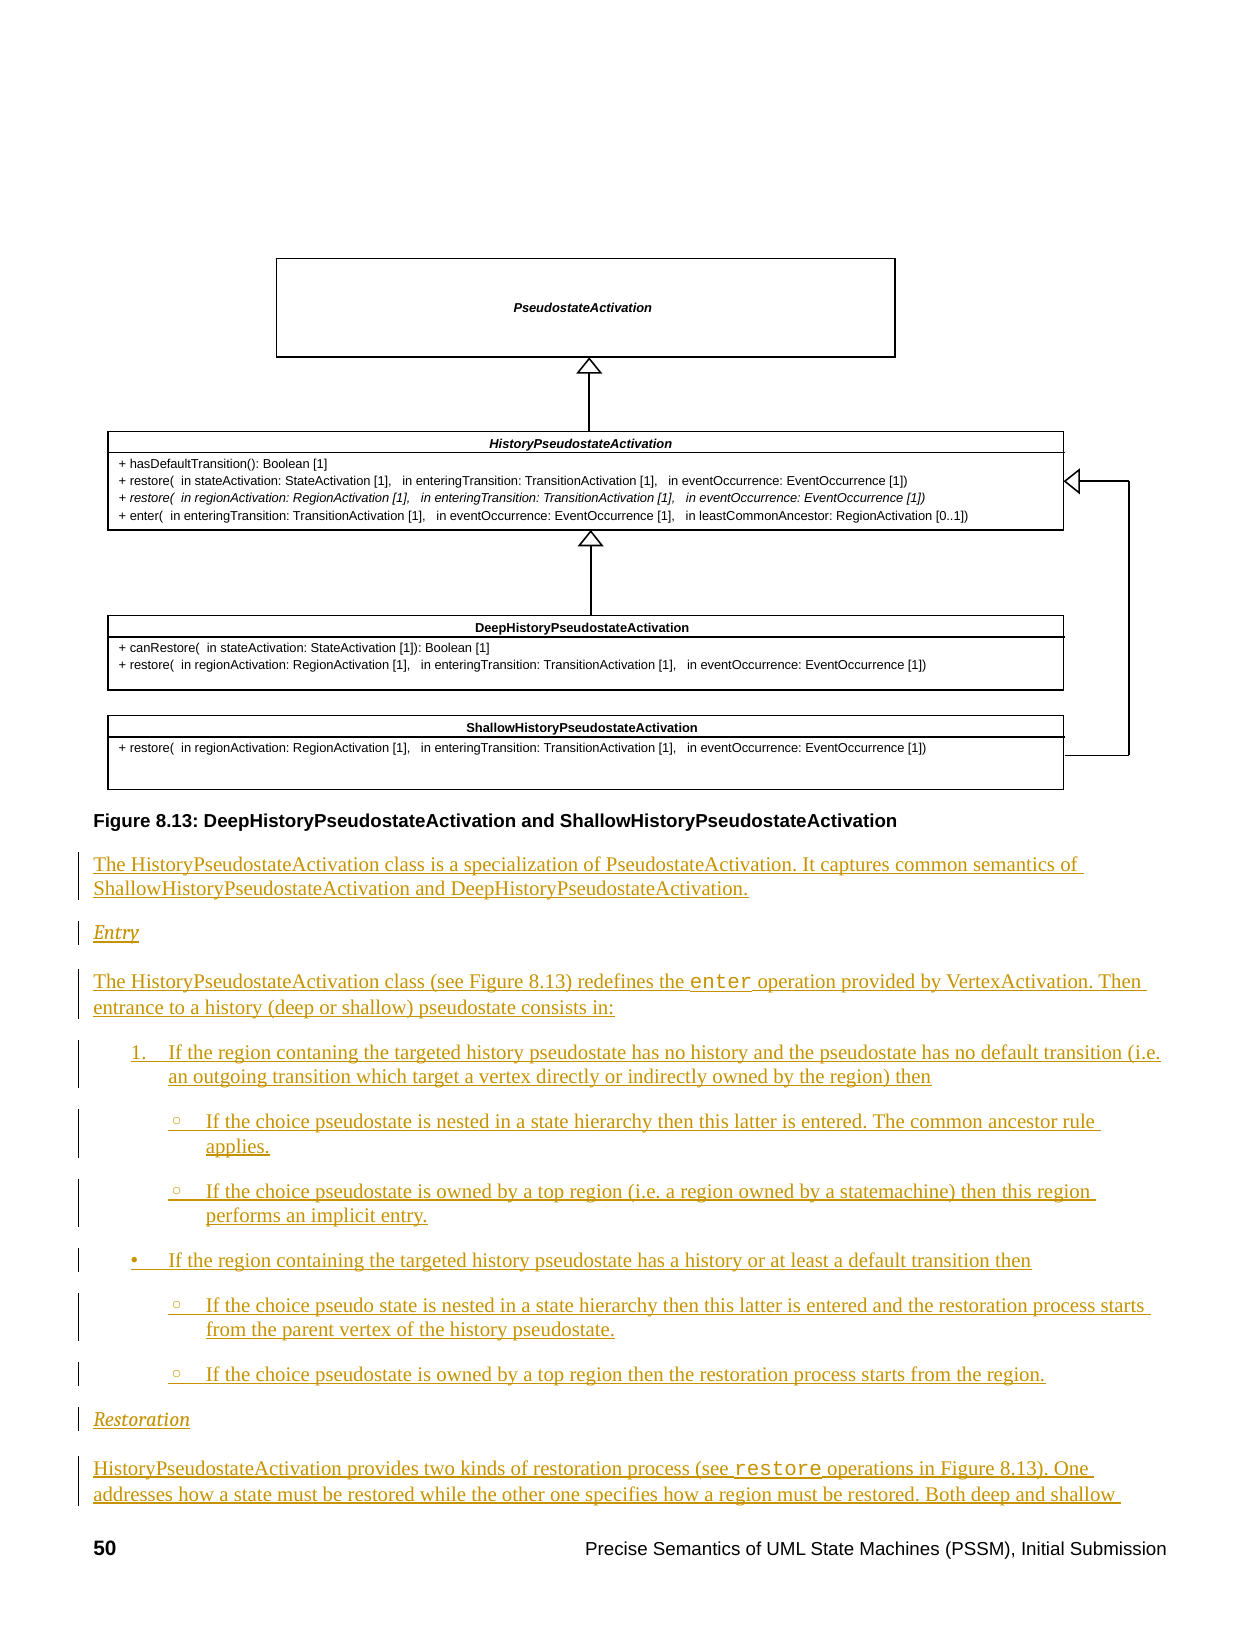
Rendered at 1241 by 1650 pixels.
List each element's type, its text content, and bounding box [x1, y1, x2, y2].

list If the region containing the targeted history pseudostate has a history or at least a default transition then [131, 1248, 1164, 1272]
text HistoryPseudostateActivation provides two kinds of restoration process (see restore operations in Figure 8.13). One addresses how a state must be restored while the other one specifies how a region must be restored. Both deep and shallow [93, 1456, 1164, 1506]
text The HistoryPseudostateActivation class (see Figure 8.13) redefines the enter operation provided by VertexActivation. Then entrance to a history (deep or shallow) pseudostate consists in: [93, 969, 1164, 1019]
subtitle Restoration [93, 1407, 1164, 1431]
list If the choice pseudo state is nested in a state hierarchy then this latter is entered and the restoration process starts from the parent vertex of the history pseudostate. [168, 1293, 1164, 1341]
list If the region contaning the targeted history pseudostate has no history and the pseudostate has no default transition (i.e. an outgoing transition which target a vertex directly or indirectly owned by the region) then [131, 1040, 1164, 1088]
list If the choice pseudostate is owned by a top region (i.e. a region owned by a statemachine) then this region performs an implicit entry. [168, 1179, 1164, 1227]
list If the choice pseudostate is nested in a state hierarchy then this latter is entered. The common ancestor rule applies. [168, 1109, 1164, 1158]
text [93, 231, 1164, 243]
list If the choice pseudostate is owned by a top region then the restoration process starts from the region. [168, 1362, 1164, 1386]
text Figure 8.13: DeepHistoryPseudostateActivation and ShallowHistoryPseudostateActivation [93, 243, 1164, 831]
subtitle Entry [93, 921, 1164, 945]
text The HistoryPseudostateActivation class is a specialization of PseudostateActivation. It captures common semantics of ShallowHistoryPseudostateActivation and DeepHistoryPseudostateActivation. [93, 831, 1164, 900]
